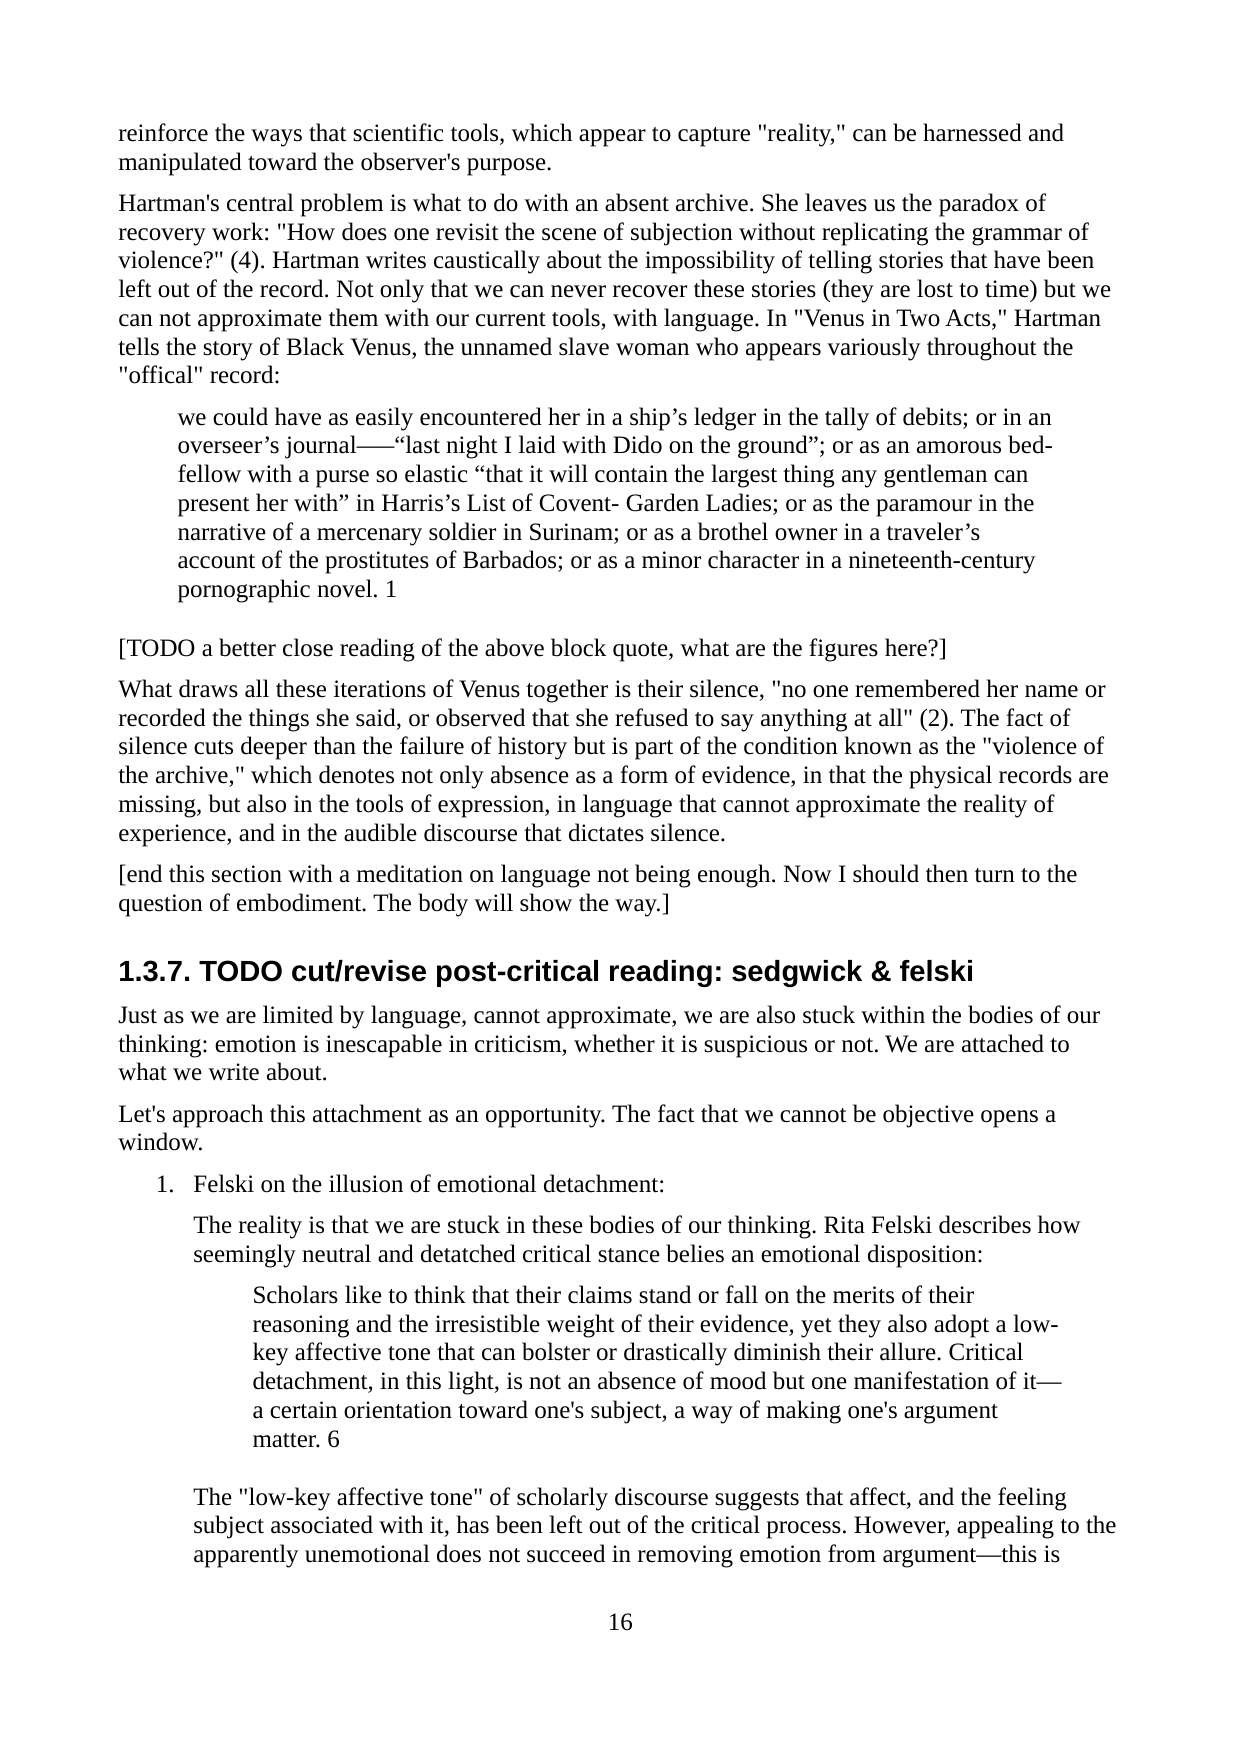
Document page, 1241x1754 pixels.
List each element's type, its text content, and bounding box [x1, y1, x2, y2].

subtitle TODO cut/revise post-critical reading: sedgwick & felski [118, 954, 1122, 987]
text What draws all these iterations of Venus together is their silence, "no one remembered her name or recorded the things she said, or observed that she refused to say anything at all" (2). The fact of silence cuts deeper than the failure of history but is part of the condition known as the "violence of the archive," which denotes not only absence as a form of evidence, in that the physical records are missing, but also in the tools of expression, in language that cannot approximate the reality of experience, and in the audible discourse that dictates silence. [118, 674, 1122, 846]
list The "low-key affective tone" of scholarly discourse suggests that affect, and the feeling subject associated with it, has been left out of the critical process. However, appealing to the apparently unemotional does not succeed in removing emotion from argument—this is [156, 1482, 1122, 1568]
list Scholars like to think that their claims stand or fall on the merits of their reasoning and the irresistible weight of their evidence, yet they also adopt a low-key affective tone that can bolster or drastically diminish their allure. Critical detachment, in this light, is not an absence of mood but one manifestation of it—a certain orientation toward one's subject, a way of making one's argument matter. 6 [215, 1280, 1063, 1452]
text Just as we are limited by language, cannot approximate, we are also stuck within the bodies of our thinking: emotion is inescapable in criticism, whether it is suspicious or not. We are attached to what we write about. [118, 1000, 1122, 1086]
list Felski on the illusion of emotional detachment: [156, 1169, 1122, 1197]
text reinforce the ways that scientific tools, which appear to capture "reality," can be harnessed and manipulated toward the observer's purpose. [118, 118, 1122, 176]
list The reality is that we are stuck in these bodies of our thinking. Rita Felski describes how seemingly neutral and detatched critical stance belies an emotional disposition: [156, 1210, 1122, 1267]
text Let's approach this attachment as an opportunity. The fact that we cannot be objective opens a window. [118, 1099, 1122, 1156]
text we could have as easily encountered her in a ship’s ledger in the tally of debits; or in an overseer’s journal—–“last night I laid with Dido on the ground”; or as an amorous bed-fellow with a purse so elastic “that it will contain the largest thing any gentleman can present her with” in Harris’s List of Covent- Garden Ladies; or as the paramour in the narrative of a mercenary soldier in Surinam; or as a brothel owner in a traveler’s account of the prostitutes of Barbados; or as a minor character in a nineteenth-century pornographic novel. 1 [177, 402, 1063, 603]
text [end this section with a meditation on language not being enough. Now I should then turn to the question of embodiment. The body will show the way.] [118, 859, 1122, 916]
text Hartman's central problem is what to do with an absent archive. She leaves us the paradox of recovery work: "How does one revisit the scene of subjection without replicating the grammar of violence?" (4). Hartman writes caustically about the impossibility of telling stories that have been left out of the record. Not only that we can never recover these stories (they are lost to time) but we can not approximate them with our current tools, with language. In "Venus in Two Acts," Hartman tells the story of Black Venus, the unnamed slave woman who appears variously throughout the "offical" record: [118, 188, 1122, 389]
text [TODO a better close reading of the above block quote, what are the figures here?] [118, 633, 1122, 661]
